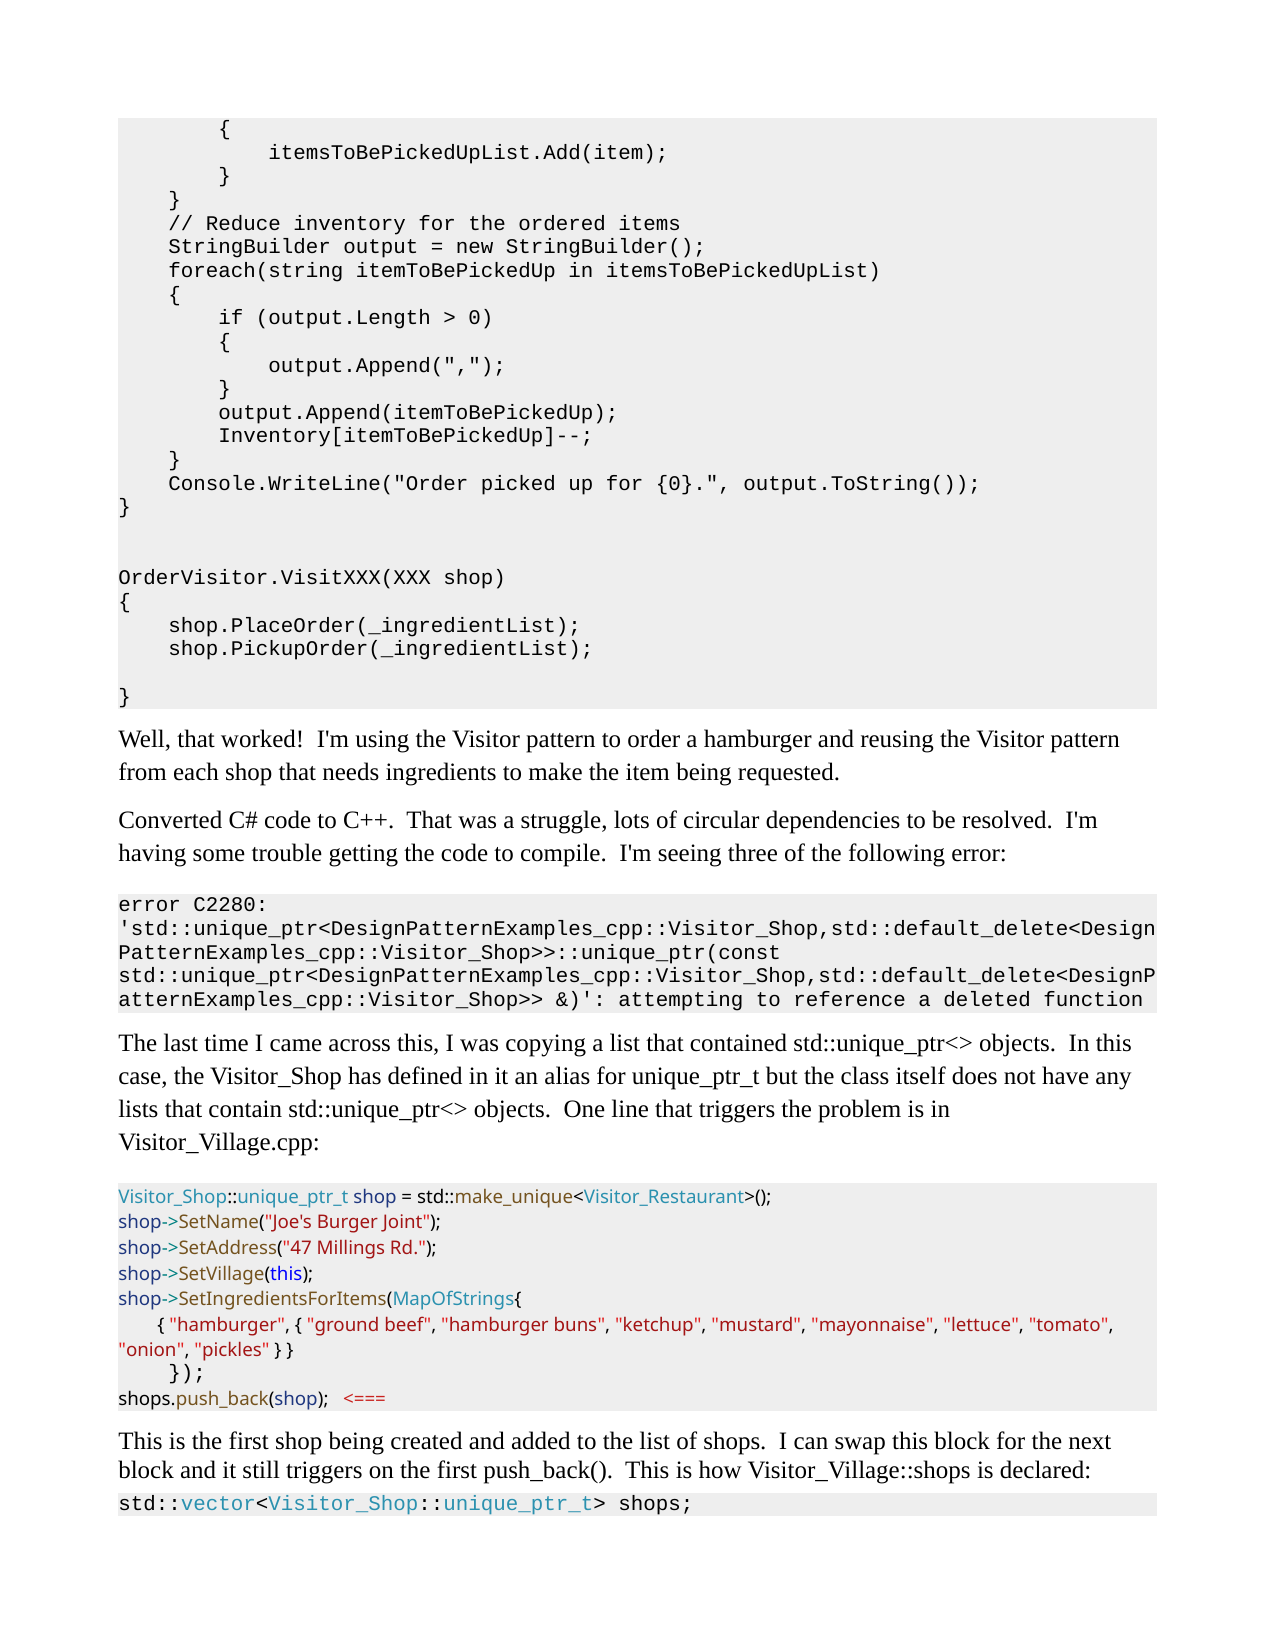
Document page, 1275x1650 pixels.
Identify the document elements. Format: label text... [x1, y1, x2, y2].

text OrderVisitor.VisitXXX(XXX shop) [118, 567, 1157, 591]
text { "hamburger", { "ground beef", "hamburger buns", "ketchup", "mustard", "mayonnaise", "lettuce", "tomato", "onion", "pickles" } } [118, 1311, 1157, 1362]
text output.Append(","); [118, 354, 1157, 378]
text itemsToBePickedUpList.Add(item); [118, 142, 1157, 165]
text shop->SetVillage(this); [118, 1260, 1157, 1285]
text shop->SetAddress("47 Millings Rd."); [118, 1234, 1157, 1260]
text } [118, 449, 1157, 473]
text } [118, 165, 1157, 189]
text foreach(string itemToBePickedUp in itemsToBePickedUpList) [118, 260, 1157, 284]
text }); [118, 1362, 1157, 1386]
text } [118, 378, 1157, 402]
text { [118, 118, 1157, 142]
text StringBuilder output = new StringBuilder(); [118, 236, 1157, 260]
text Console.WriteLine("Order picked up for {0}.", output.ToString()); [118, 473, 1157, 496]
text shop->SetName("Joe's Burger Joint"); [118, 1209, 1157, 1234]
text if (output.Length > 0) [118, 307, 1157, 331]
text output.Append(itemToBePickedUp); [118, 402, 1157, 426]
text shop.PickupOrder(_ingredientList); [118, 638, 1157, 662]
text } [118, 189, 1157, 213]
text Well, that worked! I'm using the Visitor pattern to order a hamburger and reusing the Visitor pattern from each shop that needs ingredients to make the item being requested. [118, 724, 1157, 786]
text This is the first shop being created and added to the list of shops. I can swap this block for the next block and it still triggers on the first push_back(). This is how Visitor_Village::shops is declared: [118, 1426, 1157, 1484]
text shop.PlaceOrder(_ingredientList); [118, 615, 1157, 638]
text Converted C# code to C++. That was a struggle, lots of circular dependencies to be resolved. I'm having some trouble getting the code to compile. I'm seeing three of the following error: [118, 805, 1157, 867]
text The last time I came across this, I was copying a list that contained std::unique_ptr<> objects. In this case, the Visitor_Shop has defined in it an alias for unique_ptr_t but the class itself does not have any lists that contain std::unique_ptr<> objects. One line that triggers the problem is in Visitor_Village.cpp: [118, 1028, 1157, 1156]
text { [118, 284, 1157, 307]
text shop->SetIngredientsForItems(MapOfStrings{ [118, 1285, 1157, 1311]
text { [118, 331, 1157, 354]
text shops.push_back(shop); <=== [118, 1386, 1157, 1411]
text std::vector<Visitor_Shop::unique_ptr_t> shops; [118, 1493, 1157, 1516]
text { [118, 591, 1157, 615]
text Inventory[itemToBePickedUp]--; [118, 426, 1157, 449]
text error C2280: 'std::unique_ptr<DesignPatternExamples_cpp::Visitor_Shop,std::default_delete<DesignPatternExamples_cpp::Visitor_Shop>>::unique_ptr(const std::unique_ptr<DesignPatternExamples_cpp::Visitor_Shop,std::default_delete<DesignPatternExamples_cpp::Visitor_Shop>> &)': attempting to reference a deleted function [118, 894, 1157, 1013]
text } [118, 686, 1157, 709]
text } [118, 496, 1157, 520]
text // Reduce inventory for the ordered items [118, 213, 1157, 236]
text Visitor_Shop::unique_ptr_t shop = std::make_unique<Visitor_Restaurant>(); [118, 1183, 1157, 1209]
